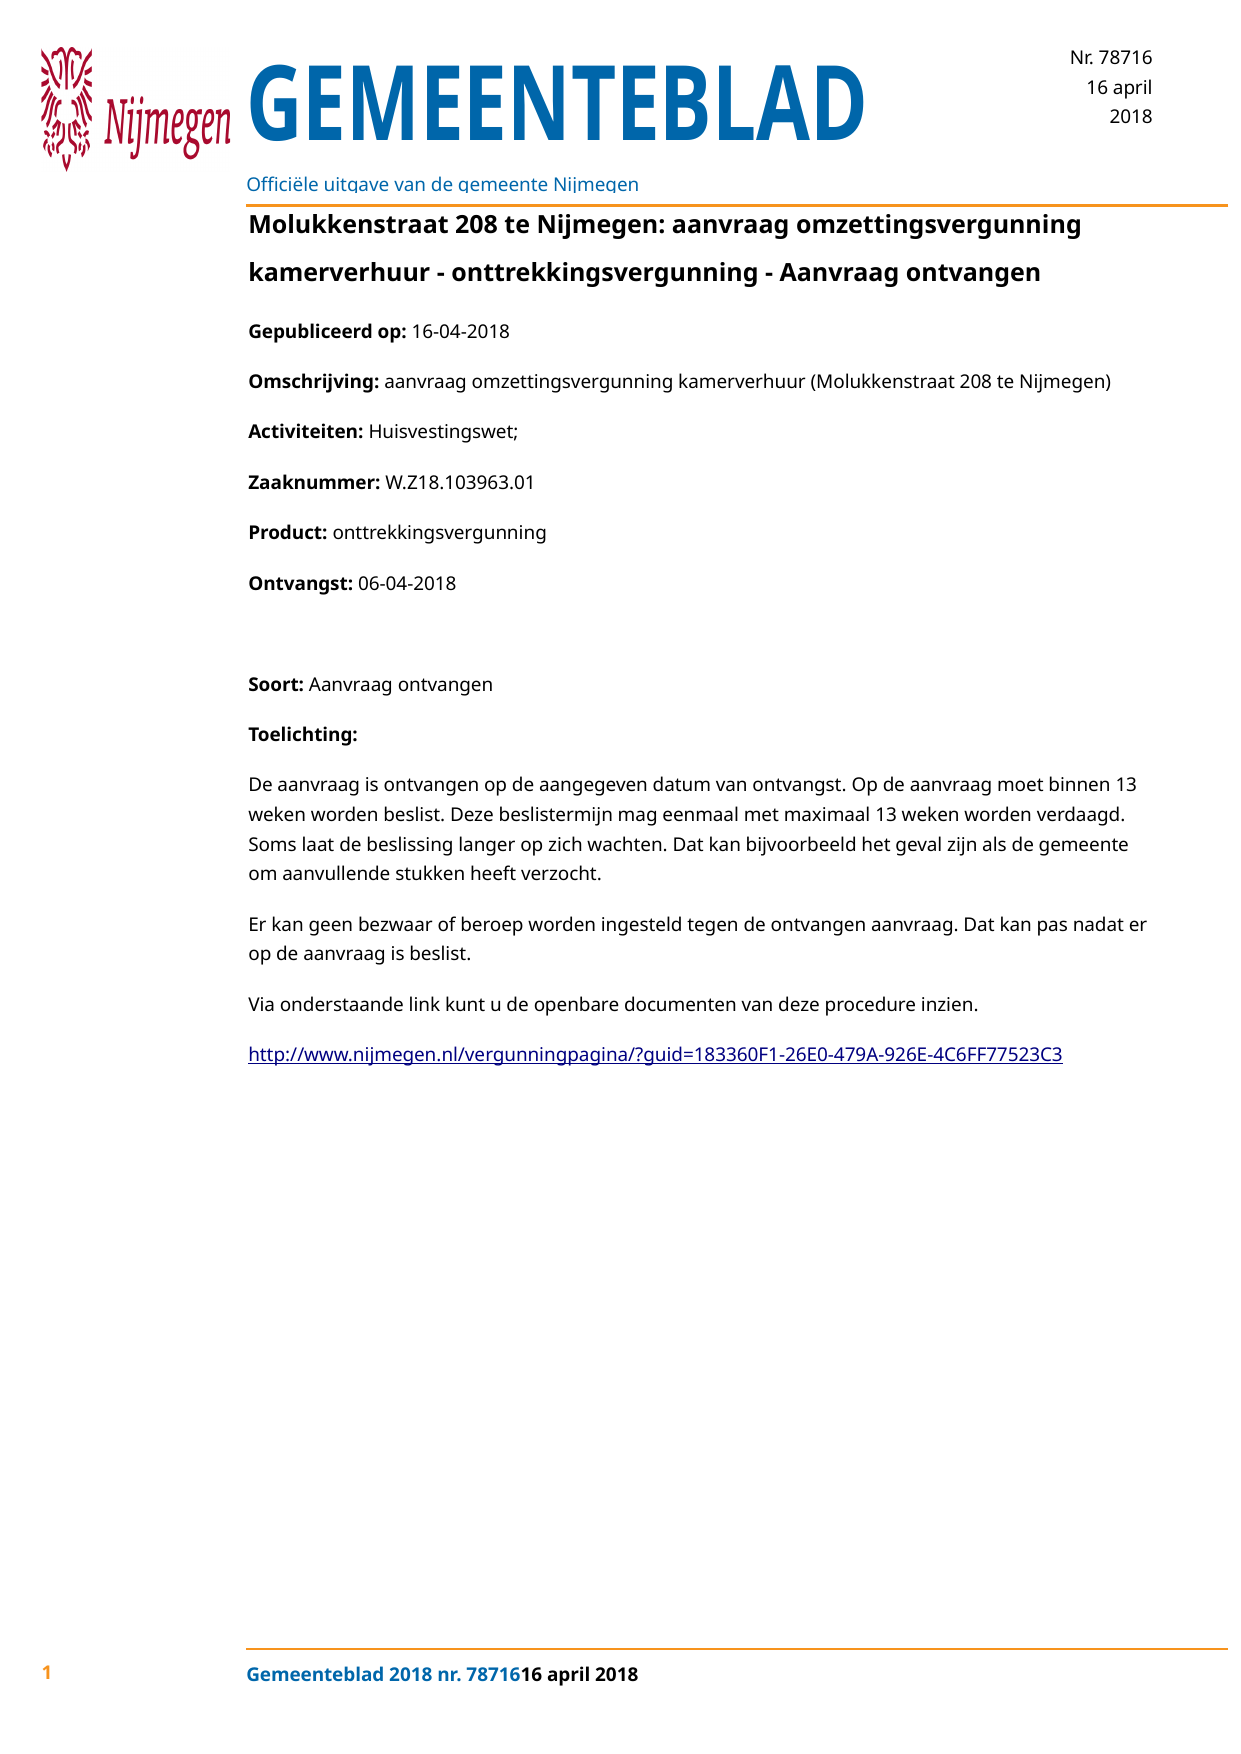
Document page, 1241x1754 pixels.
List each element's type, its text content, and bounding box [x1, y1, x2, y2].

text Omschrijving: aanvraag omzettingsvergunning kamerverhuur (Molukkenstraat 208 te Nijmegen) [248, 368, 1152, 394]
text Via onderstaande link kunt u de openbare documenten van deze procedure inzien. [248, 991, 1152, 1017]
text Gepubliceerd op: 16-04-2018 [248, 318, 1152, 344]
text Toelichting: [248, 721, 1152, 747]
text http://www.nijmegen.nl/vergunningpagina/?guid=183360F1-26E0-479A-926E-4C6FF77523C3 [248, 1041, 1152, 1067]
text De aanvraag is ontvangen op de aangegeven datum van ontvangst. Op de aanvraag moet binnen 13 weken worden beslist. Deze beslistermijn mag eenmaal met maximaal 13 weken worden verdaagd. Soms laat de beslissing langer op zich wachten. Dat kan bijvoorbeeld het geval zijn als de gemeente om aanvullende stukken heeft verzocht. [248, 772, 1152, 886]
text Product: onttrekkingsvergunning [248, 519, 1152, 545]
text Zaaknummer: W.Z18.103963.01 [248, 469, 1152, 495]
picture [41, 47, 231, 172]
text Molukkenstraat 208 te Nijmegen: aanvraag omzettingsvergunning kamerverhuur - onttrekkingsvergunning - Aanvraag ontvangen [248, 207, 1152, 288]
text Activiteiten: Huisvestingswet; [248, 419, 1152, 444]
text Ontvangst: 06-04-2018 [248, 570, 1152, 596]
text Er kan geen bezwaar of beroep worden ingesteld tegen de ontvangen aanvraag. Dat kan pas nadat er op de aanvraag is beslist. [248, 911, 1152, 966]
text Soort: Aanvraag ontvangen [248, 671, 1152, 697]
